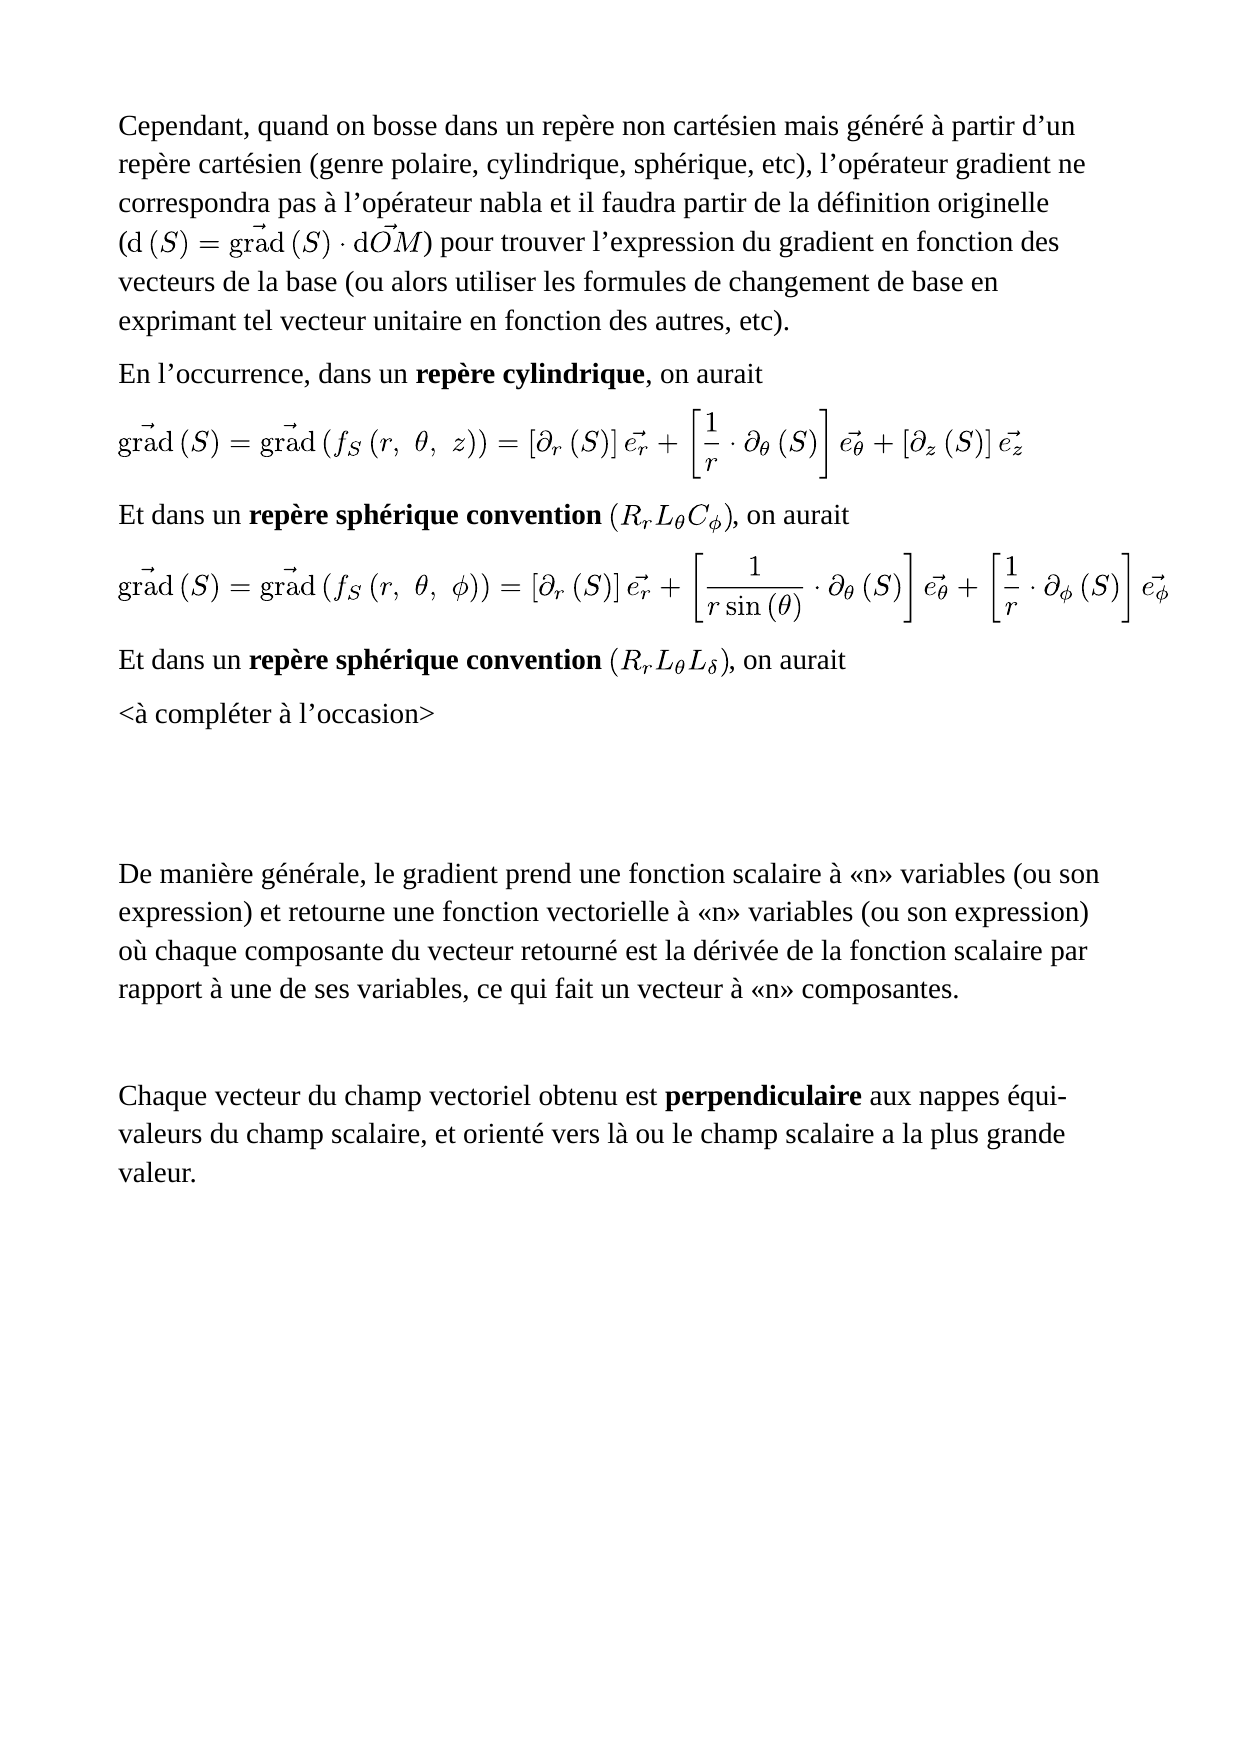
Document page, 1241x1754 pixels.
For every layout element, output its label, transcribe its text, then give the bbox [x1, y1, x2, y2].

text Chaque vecteur du champ vectoriel obtenu est perpendiculaire aux nappes équi-valeurs du champ scalaire, et orienté vers là ou le champ scalaire a la plus grande valeur. [118, 1078, 1122, 1188]
text Et dans un repère sphérique convention , on aurait [118, 642, 1122, 677]
text Cependant, quand on bosse dans un repère non cartésien mais généré à partir d’un repère cartésien (genre polaire, cylindrique, sphérique, etc), l’opérateur gradient ne correspondra pas à l’opérateur nabla et il faudra partir de la définition originelle () pour trouver l’expression du gradient en fonction des vecteurs de la base (ou alors utiliser les formules de changement de base en exprimant tel vecteur unitaire en fonction des autres, etc). [118, 108, 1122, 336]
text En l’occurrence, dans un repère cylindrique, on aurait [118, 356, 1122, 389]
text <à compléter à l’occasion> [118, 696, 1122, 730]
text De manière générale, le gradient prend une fonction scalaire à «n» variables (ou son expression) et retourne une fonction vectorielle à «n» variables (ou son expression) où chaque composante du vecteur retourné est la dérivée de la fonction scalaire par rapport à une de ses variables, ce qui fait un vecteur à «n» composantes. [118, 856, 1122, 1005]
text Et dans un repère sphérique convention , on aurait [118, 497, 1122, 533]
